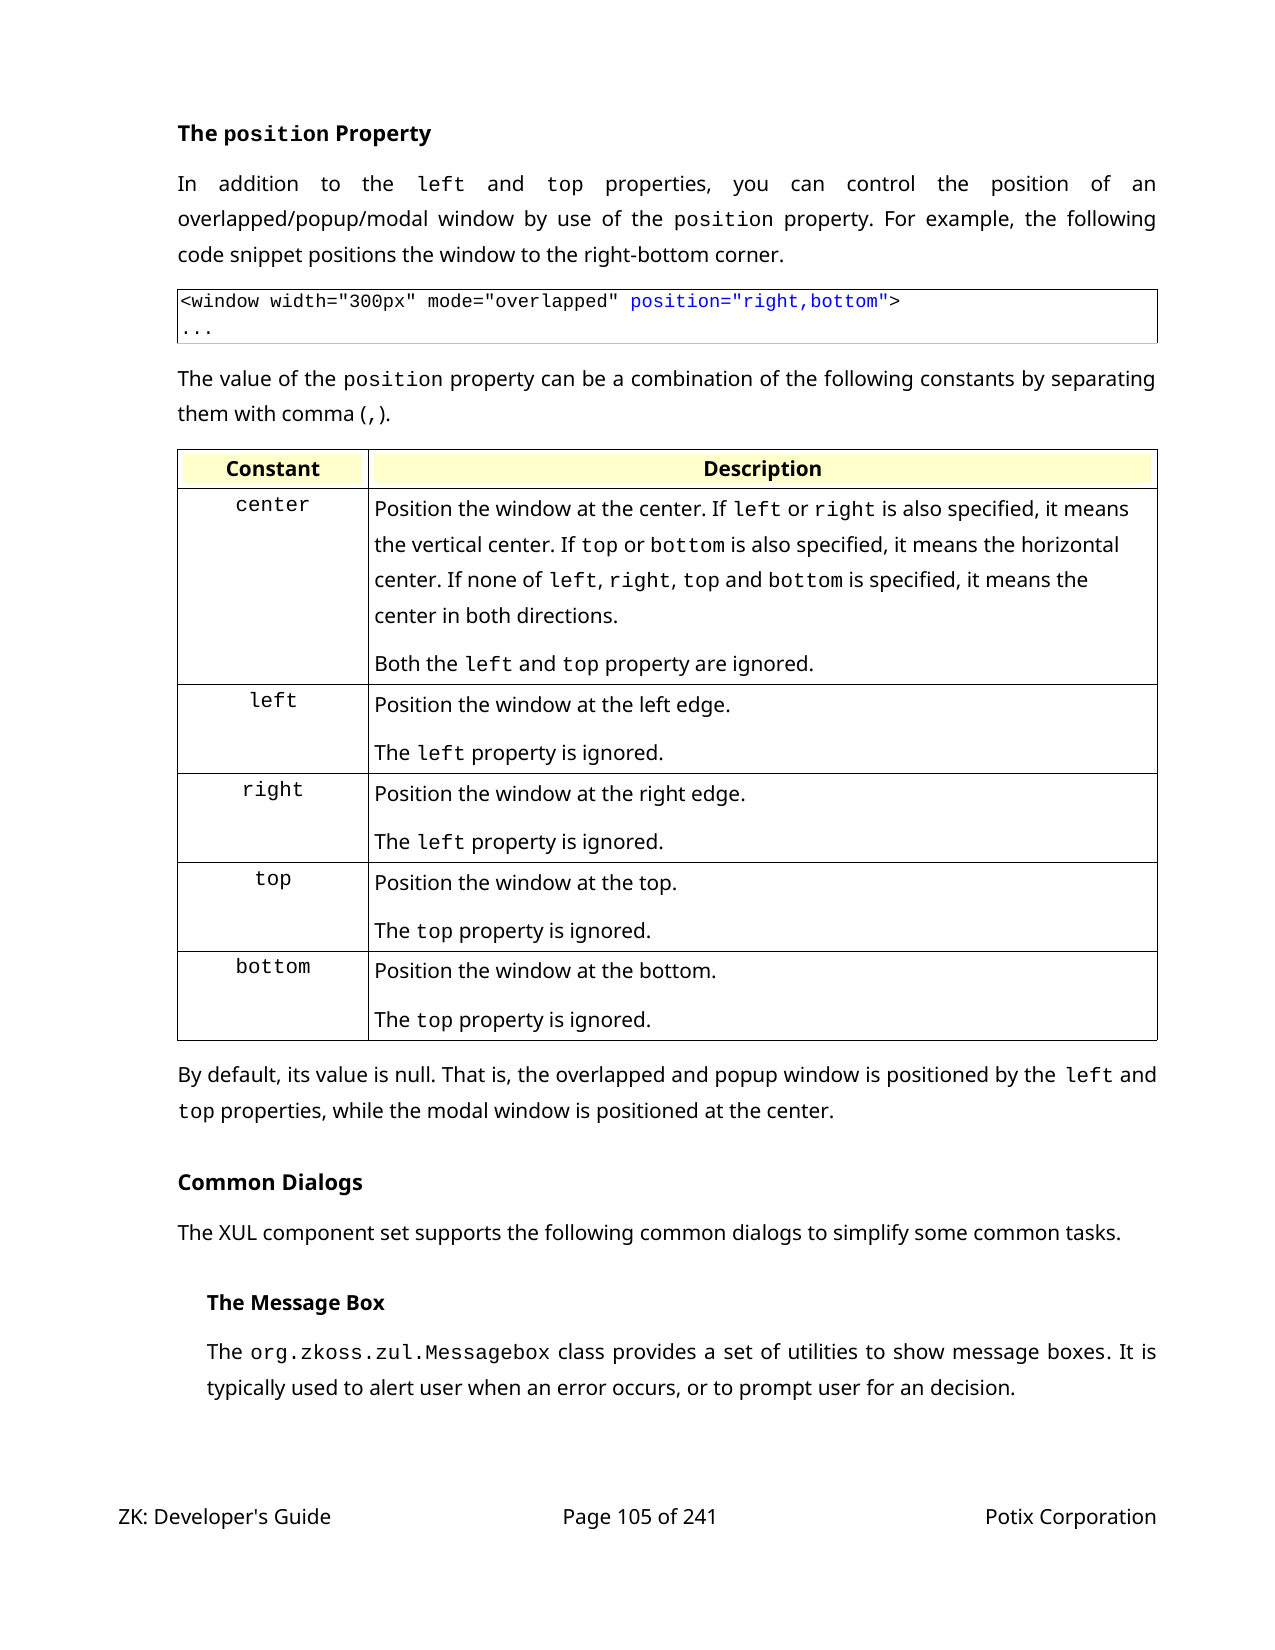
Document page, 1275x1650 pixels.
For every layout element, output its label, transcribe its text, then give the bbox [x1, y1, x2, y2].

table_cell center [178, 489, 368, 684]
text ... [178, 316, 1157, 343]
table_cell Position the window at the top. The top property is ignored. [369, 863, 1157, 951]
table_cell Position the window at the center. If left or right is also specified, it means the vertical center. If top or bottom is also specified, it means the horizontal center. If none of left, right, top and bottom is specified, it means the center in both directions. Both the left and top property are ignored. [369, 489, 1157, 684]
table_cell Position the window at the left edge. The left property is ignored. [369, 685, 1157, 773]
table_header Constant [178, 450, 368, 488]
table_cell Position the window at the bottom. The top property is ignored. [369, 952, 1157, 1040]
text In addition to the left and top properties, you can control the position of an overlapped/popup/modal window by use of the position property. For example, the following code snippet positions the window to the right-bottom corner. [177, 169, 1157, 268]
text The XUL component set supports the following common dialogs to simplify some common tasks. [177, 1218, 1157, 1246]
table_cell top [178, 863, 368, 951]
table_cell Position the window at the right edge. The left property is ignored. [369, 774, 1157, 862]
table_header Description [369, 450, 1157, 488]
text By default, its value is null. That is, the overlapped and popup window is positioned by the left and top properties, while the modal window is positioned at the center. [177, 1060, 1157, 1124]
text <window width="300px" mode="overlapped" position="right,bottom"> [178, 290, 1157, 313]
subtitle The Message Box [207, 1288, 1157, 1317]
table_cell left [178, 685, 368, 773]
text The org.zkoss.zul.Messagebox class provides a set of utilities to show message boxes. It is typically used to alert user when an error occurs, or to prompt user for an decision. [207, 1337, 1157, 1401]
text The value of the position property can be a combination of the following constants by separating them with comma (,). [177, 364, 1157, 428]
table_cell bottom [178, 952, 368, 1040]
subtitle The position Property [177, 118, 1157, 148]
subtitle Common Dialogs [177, 1167, 1157, 1197]
table_cell right [178, 774, 368, 862]
